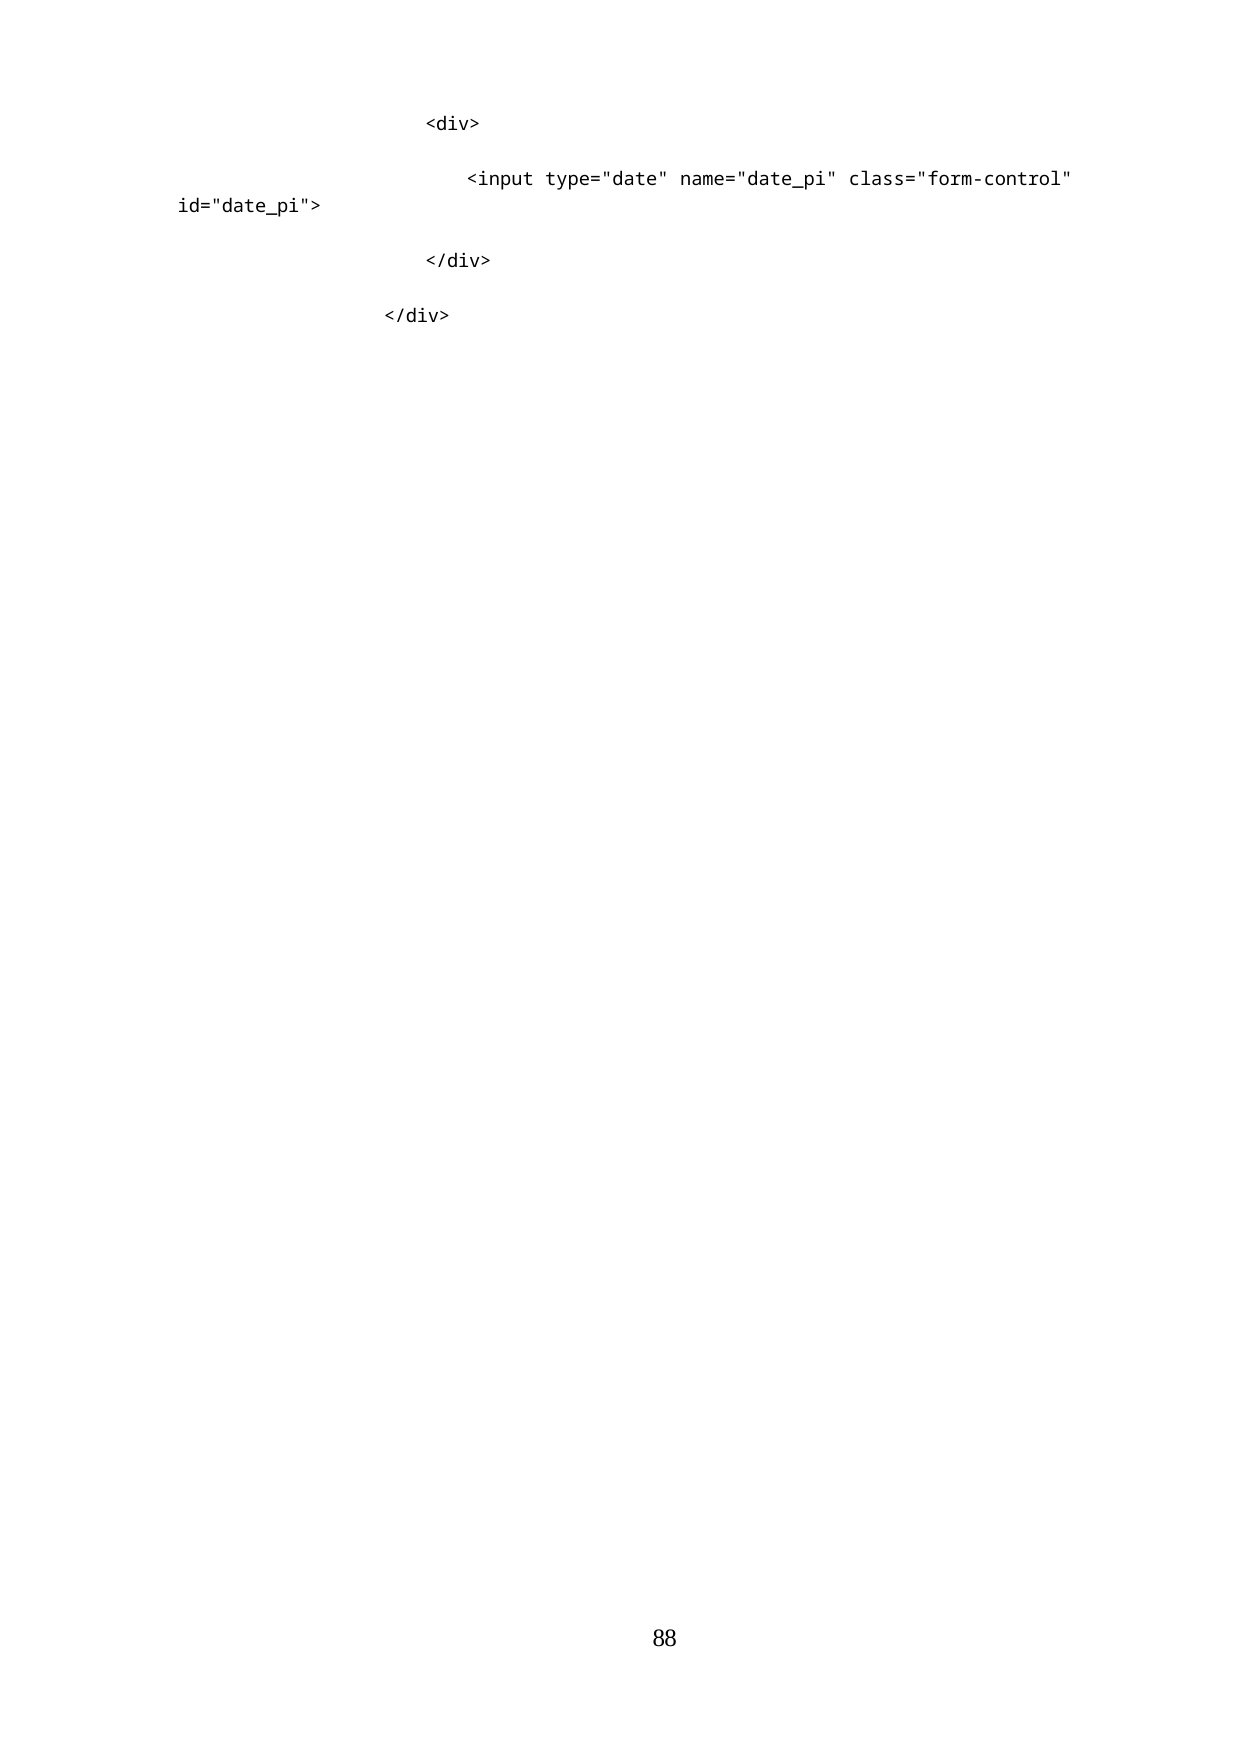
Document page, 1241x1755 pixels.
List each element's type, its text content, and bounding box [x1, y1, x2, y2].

text </div> [425, 247, 1241, 273]
text <div> [425, 110, 1241, 136]
text </div> [383, 302, 1241, 328]
text id="date_pi"> [177, 192, 1241, 218]
text <input type="date" name="date_pi" class="form-control" [466, 165, 1241, 191]
